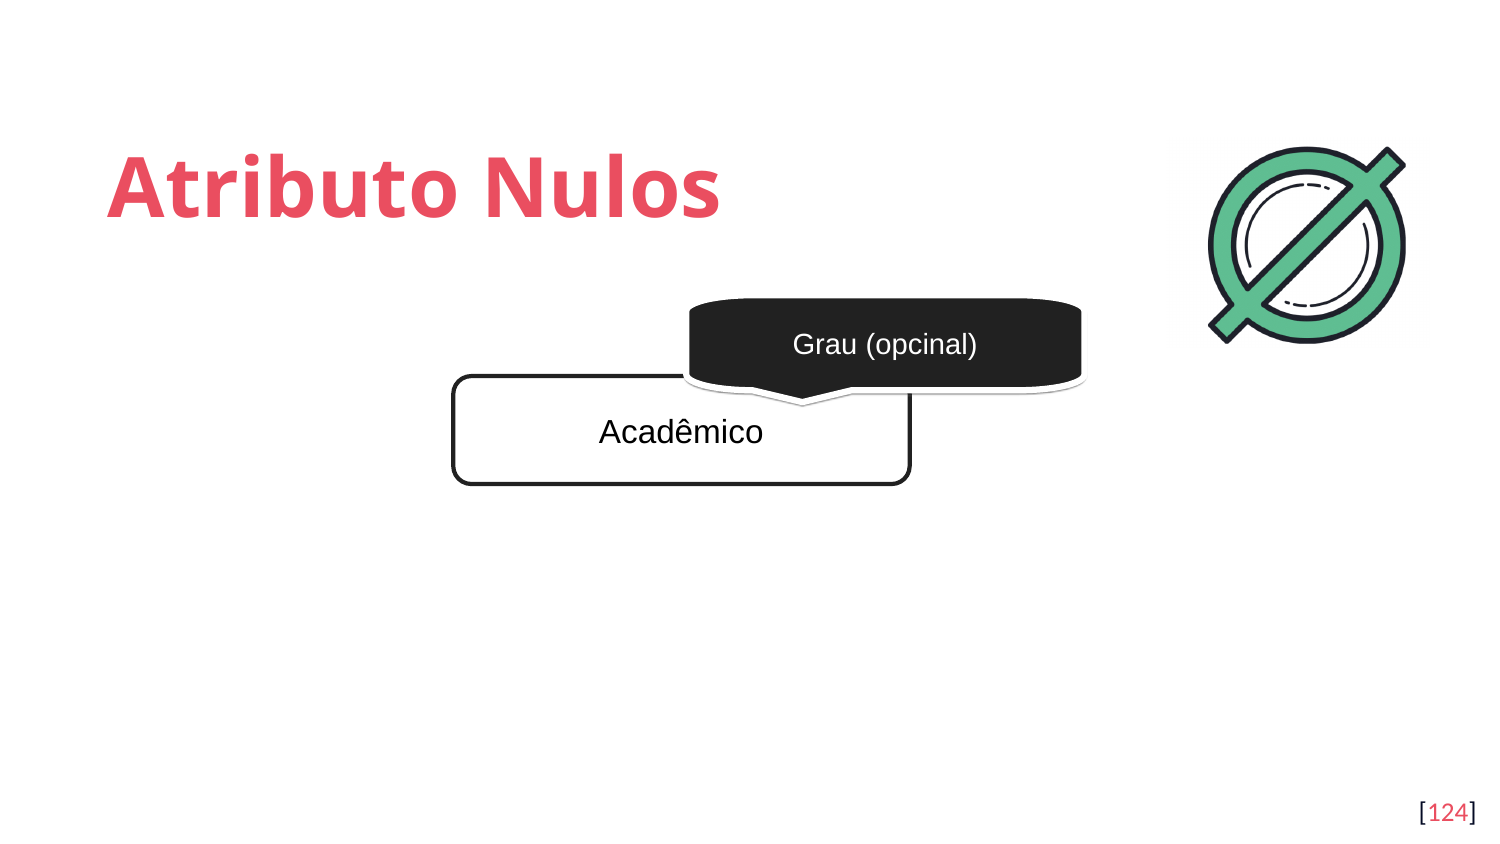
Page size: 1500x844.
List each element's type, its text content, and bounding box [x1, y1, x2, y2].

text_box Atributo Nulos [92, 104, 1408, 243]
text_box Acadêmico [453, 376, 910, 485]
text_box Grau (opcinal) [686, 295, 1085, 403]
slide_number [124] [1403, 779, 1494, 844]
picture [1166, 138, 1430, 348]
